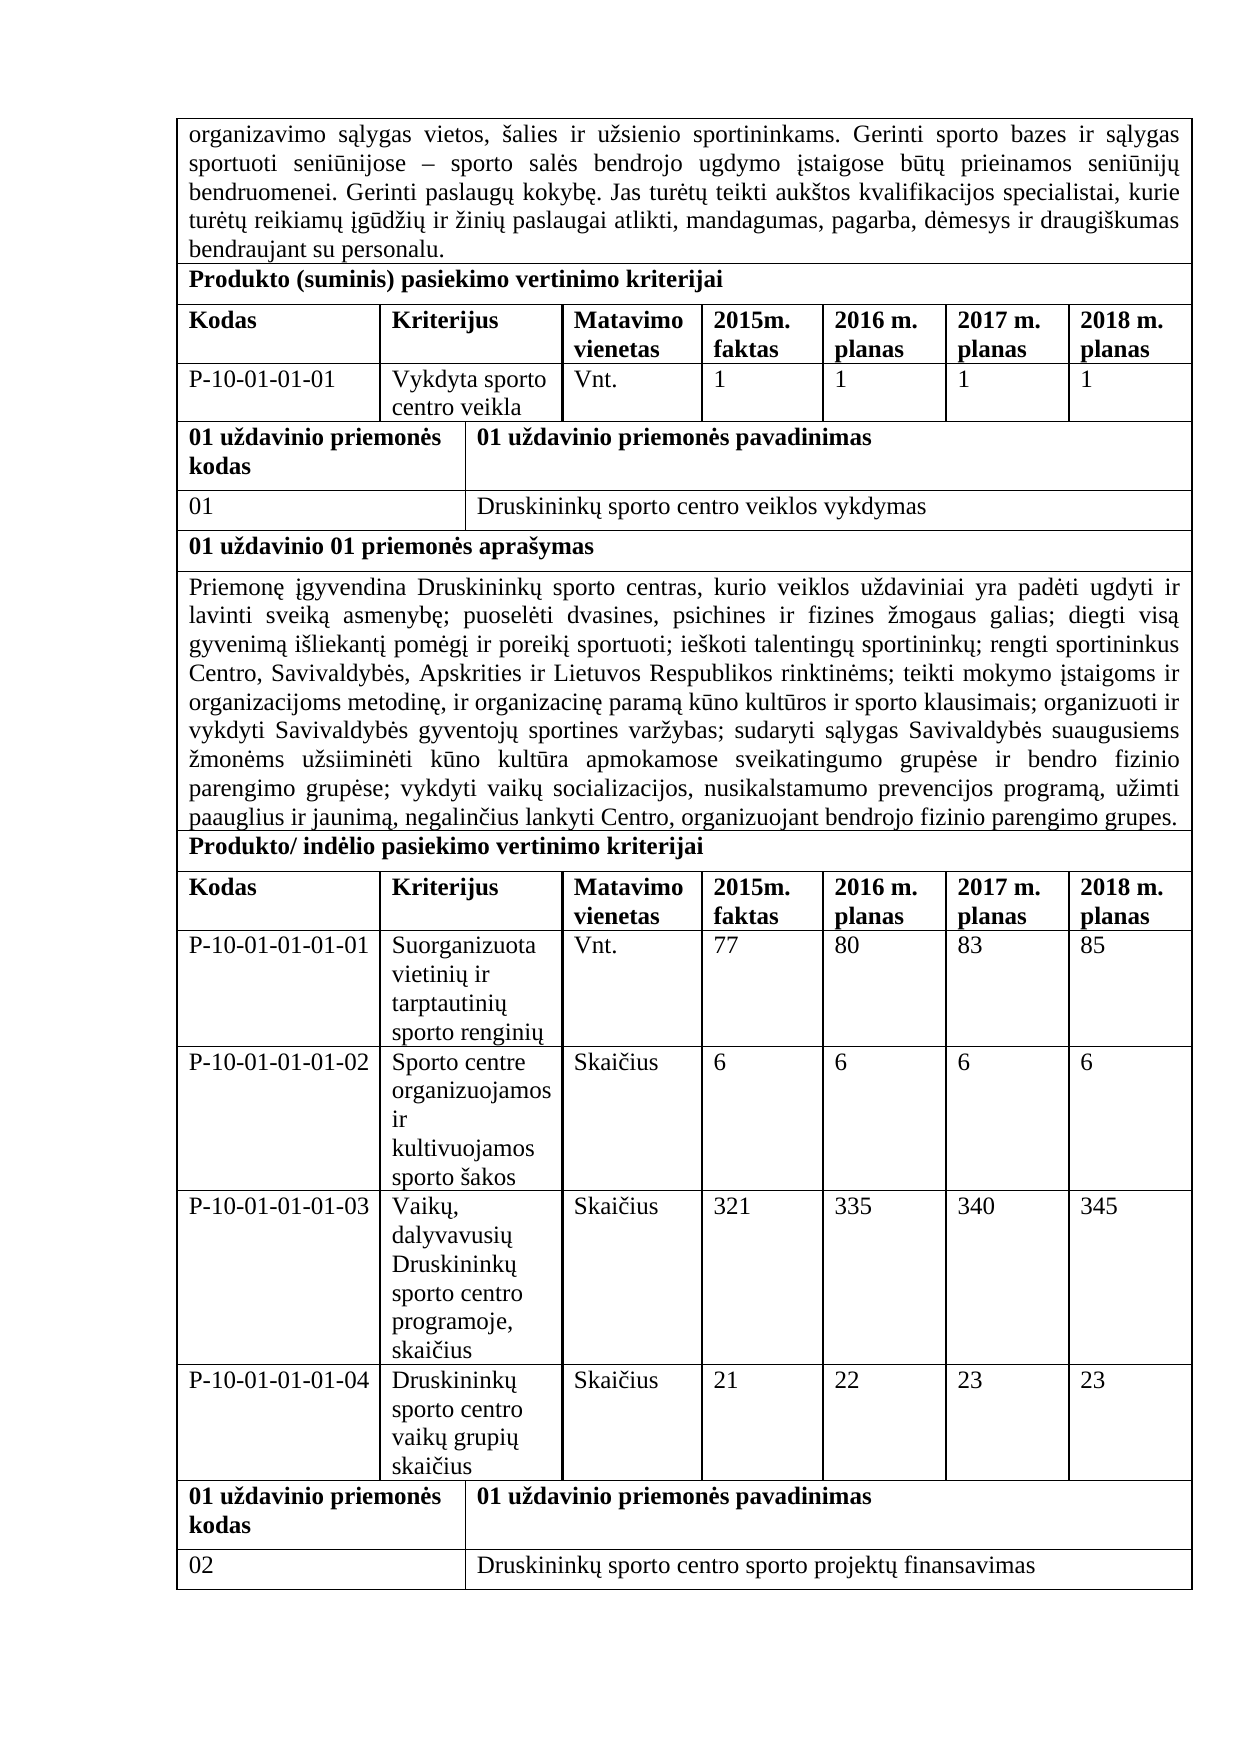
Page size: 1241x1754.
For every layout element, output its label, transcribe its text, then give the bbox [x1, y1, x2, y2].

table_cell P-10-01-01-01-04 [178, 1365, 379, 1480]
table_cell organizavimo sąlygas vietos, šalies ir užsienio sportininkams. Gerinti sporto bazes ir sąlygas sportuoti seniūnijose – sporto salės bendrojo ugdymo įstaigose būtų prieinamos seniūnijų bendruomenei. Gerinti paslaugų kokybę. Jas turėtų teikti aukštos kvalifikacijos specialistai, kurie turėtų reikiamų įgūdžių ir žinių paslaugai atlikti, mandagumas, pagarba, dėmesys ir draugiškumas bendraujant su personalu. [178, 119, 1191, 263]
table_cell 01 uždavinio priemonės pavadinimas [466, 1481, 1191, 1549]
table_cell Produkto/ indėlio pasiekimo vertinimo kriterijai [178, 831, 1191, 871]
table_cell 22 [824, 1365, 945, 1480]
table_cell 02 [178, 1550, 465, 1589]
table_cell 321 [703, 1191, 822, 1364]
table_cell 2018 m. planas [1070, 872, 1191, 929]
table_cell P-10-01-01-01-03 [178, 1191, 379, 1364]
table_cell 23 [947, 1365, 1068, 1480]
table_cell 1 [824, 364, 945, 421]
table_cell 2015m. faktas [703, 872, 822, 929]
table_cell 1 [947, 364, 1068, 421]
table_cell Vaikų, dalyvavusių Druskininkų sporto centro programoje, skaičius [381, 1191, 561, 1364]
table_cell Kodas [178, 305, 379, 363]
table_cell Druskininkų sporto centro vaikų grupių skaičius [381, 1365, 561, 1480]
table_cell 2015m. faktas [703, 305, 822, 363]
table_cell P-10-01-01-01-01 [178, 931, 379, 1046]
table_cell Kodas [178, 872, 379, 929]
table_cell Skaičius [564, 1365, 701, 1480]
table_cell 6 [824, 1047, 945, 1190]
table_cell 6 [1070, 1047, 1191, 1190]
table_cell Vykdyta sporto centro veikla [381, 364, 561, 421]
table_cell 80 [824, 931, 945, 1046]
table_cell Vnt. [564, 931, 701, 1046]
table_cell 01 uždavinio priemonės kodas [178, 422, 465, 490]
table_cell Kriterijus [381, 305, 561, 363]
table_cell 340 [947, 1191, 1068, 1364]
table_cell 1 [703, 364, 822, 421]
table_cell 85 [1070, 931, 1191, 1046]
table_cell 01 [178, 491, 465, 530]
table_cell Suorganizuota vietinių ir tarptautinių sporto renginių [381, 931, 561, 1046]
table_cell Druskininkų sporto centro sporto projektų finansavimas [466, 1550, 1191, 1589]
table_cell 2016 m. planas [824, 305, 945, 363]
table_cell 345 [1070, 1191, 1191, 1364]
table_cell 2016 m. planas [824, 872, 945, 929]
table_cell 77 [703, 931, 822, 1046]
table_cell 21 [703, 1365, 822, 1480]
table_cell 01 uždavinio priemonės kodas [178, 1481, 465, 1549]
table_cell Kriterijus [381, 872, 561, 929]
table_cell Priemonę įgyvendina Druskininkų sporto centras, kurio veiklos uždaviniai yra padėti ugdyti ir lavinti sveiką asmenybę; puoselėti dvasines, psichines ir fizines žmogaus galias; diegti visą gyvenimą išliekantį pomėgį ir poreikį sportuoti; ieškoti talentingų sportininkų; rengti sportininkus Centro, Savivaldybės, Apskrities ir Lietuvos Respublikos rinktinėms; teikti mokymo įstaigoms ir organizacijoms metodinę, ir organizacinę paramą kūno kultūros ir sporto klausimais; organizuoti ir vykdyti Savivaldybės gyventojų sportines varžybas; sudaryti sąlygas Savivaldybės suaugusiems žmonėms užsiiminėti kūno kultūra apmokamose sveikatingumo grupėse ir bendro fizinio parengimo grupėse; vykdyti vaikų socializacijos, nusikalstamumo prevencijos programą, užimti paauglius ir jaunimą, negalinčius lankyti Centro, organizuojant bendrojo fizinio parengimo grupes. [178, 572, 1191, 830]
table_cell 6 [947, 1047, 1068, 1190]
table_cell Skaičius [564, 1047, 701, 1190]
table_cell 2018 m. planas [1070, 305, 1191, 363]
table_cell Skaičius [564, 1191, 701, 1364]
table_cell P-10-01-01-01 [178, 364, 379, 421]
table_cell 1 [1070, 364, 1191, 421]
table_cell 2017 m. planas [947, 872, 1068, 929]
table_cell 2017 m. planas [947, 305, 1068, 363]
table_cell 335 [824, 1191, 945, 1364]
table_cell Produkto (suminis) pasiekimo vertinimo kriterijai [178, 264, 1191, 304]
table_cell P-10-01-01-01-02 [178, 1047, 379, 1190]
table_cell Sporto centre organizuojamos ir kultivuojamos sporto šakos [381, 1047, 561, 1190]
table_cell Matavimo vienetas [564, 872, 701, 929]
table_cell Matavimo vienetas [564, 305, 701, 363]
table_cell Druskininkų sporto centro veiklos vykdymas [466, 491, 1191, 530]
table_cell 23 [1070, 1365, 1191, 1480]
table_cell 01 uždavinio priemonės pavadinimas [466, 422, 1191, 490]
table_cell Vnt. [564, 364, 701, 421]
table_cell 83 [947, 931, 1068, 1046]
table_cell 6 [703, 1047, 822, 1190]
table_cell 01 uždavinio 01 priemonės aprašymas [178, 531, 1191, 571]
